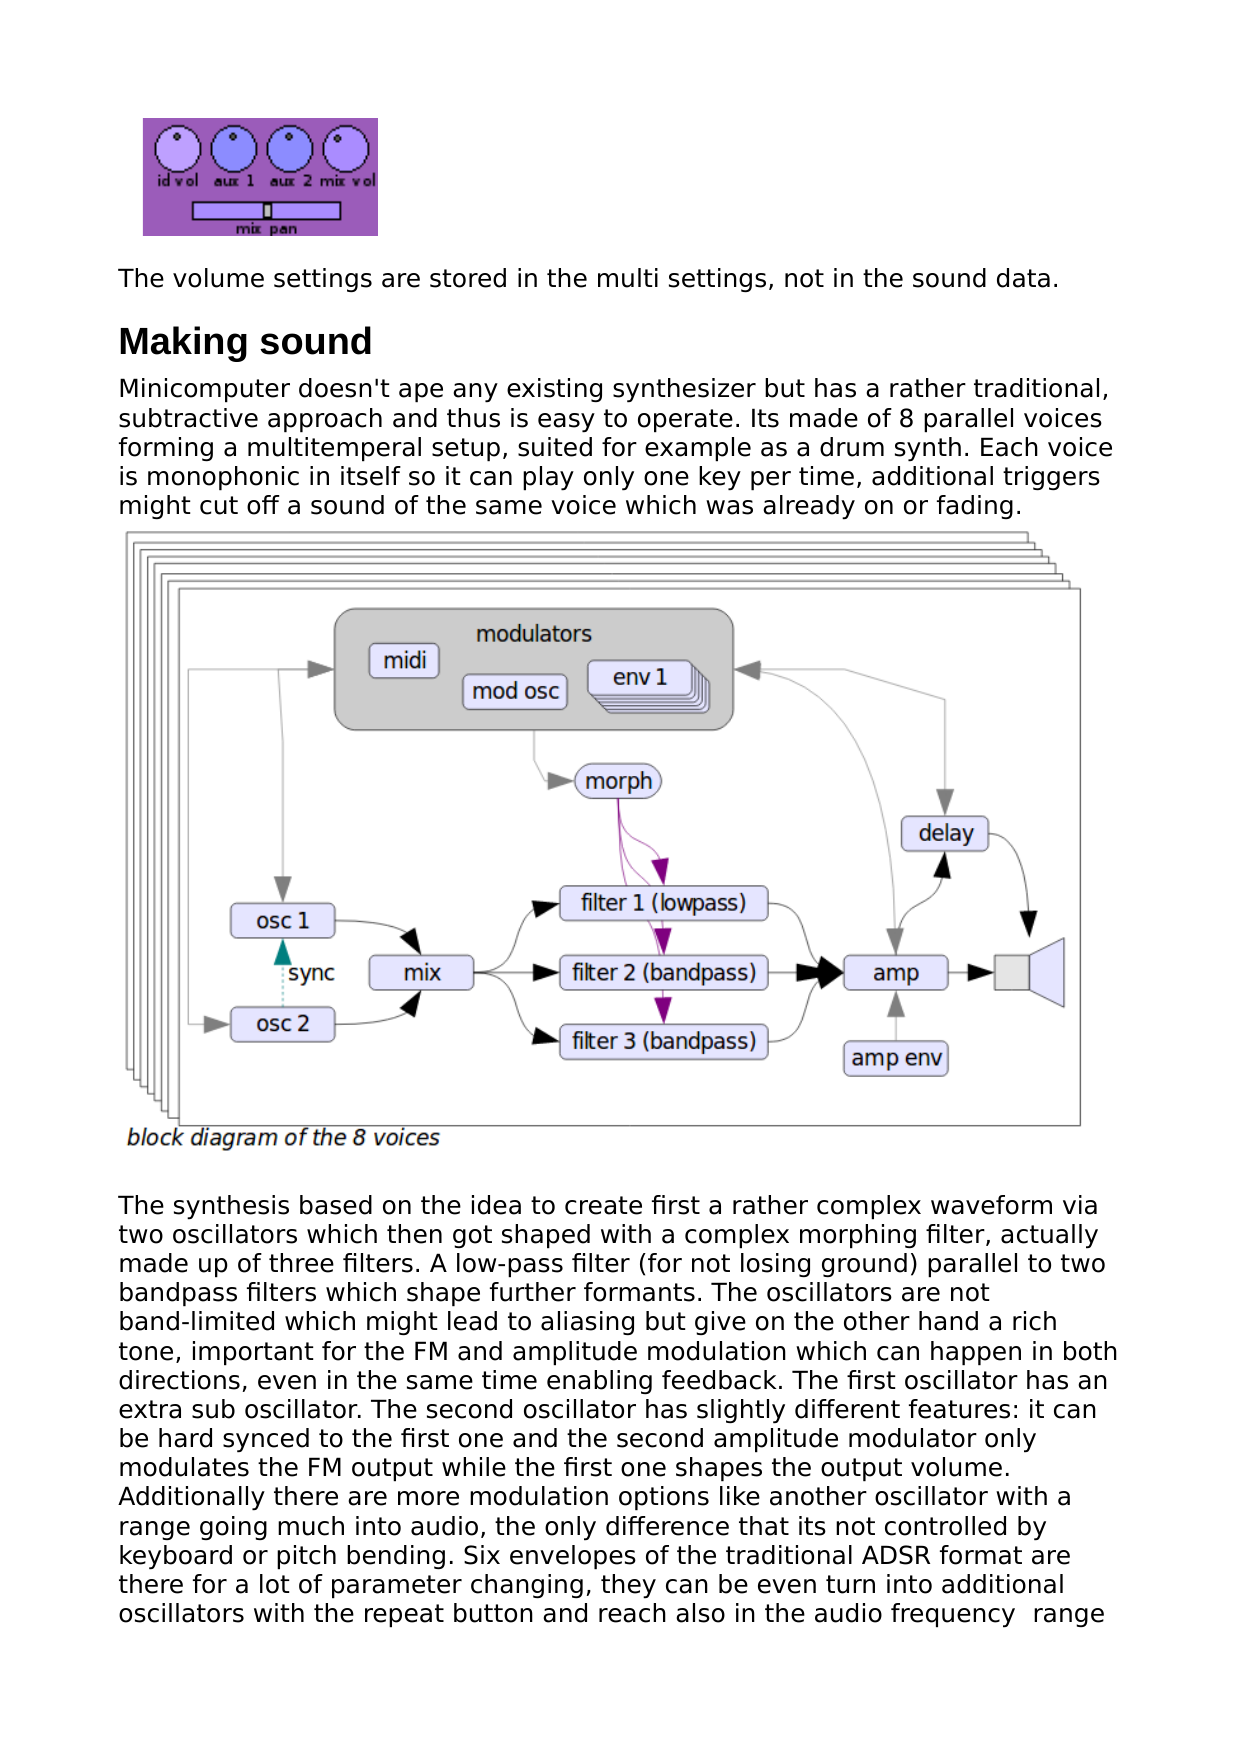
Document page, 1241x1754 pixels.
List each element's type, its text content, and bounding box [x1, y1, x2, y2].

subtitle Making sound [118, 318, 1122, 362]
picture [118, 520, 1123, 1162]
text The volume settings are stored in the multi settings, not in the sound data. [118, 264, 1122, 293]
text band-limited which might lead to aliasing but give on the other hand a rich tone, important for the FM and amplitude modulation which can happen in both directions, even in the same time enabling feedback. The first oscillator has an extra sub oscillator. The second oscillator has slightly different features: it can be hard synced to the first one and the second amplitude modulator only modulates the FM output while the first one shapes the output volume. [118, 1308, 1122, 1483]
text Minicomputer doesn't ape any existing synthesizer but has a rather traditional, subtractive approach and thus is easy to operate. Its made of 8 parallel voices forming a multitemperal setup, suited for example as a drum synth. Each voice is monophonic in itself so it can play only one key per time, additional triggers might cut off a sound of the same voice which was already on or fading. [118, 374, 1122, 520]
text The synthesis based on the idea to create first a rather complex waveform via two oscillators which then got shaped with a complex morphing filter, actually made up of three filters. A low-pass filter (for not losing ground) parallel to two bandpass filters which shape further formants. The oscillators are not [118, 1191, 1122, 1308]
picture [142, 118, 378, 236]
text Additionally there are more modulation options like another oscillator with a range going much into audio, the only difference that its not controlled by keyboard or pitch bending. Six envelopes of the traditional ADSR format are there for a lot of parameter changing, they can be even turn into additional oscillators with the repeat button and reach also in the audio frequency ­ range [118, 1483, 1122, 1628]
